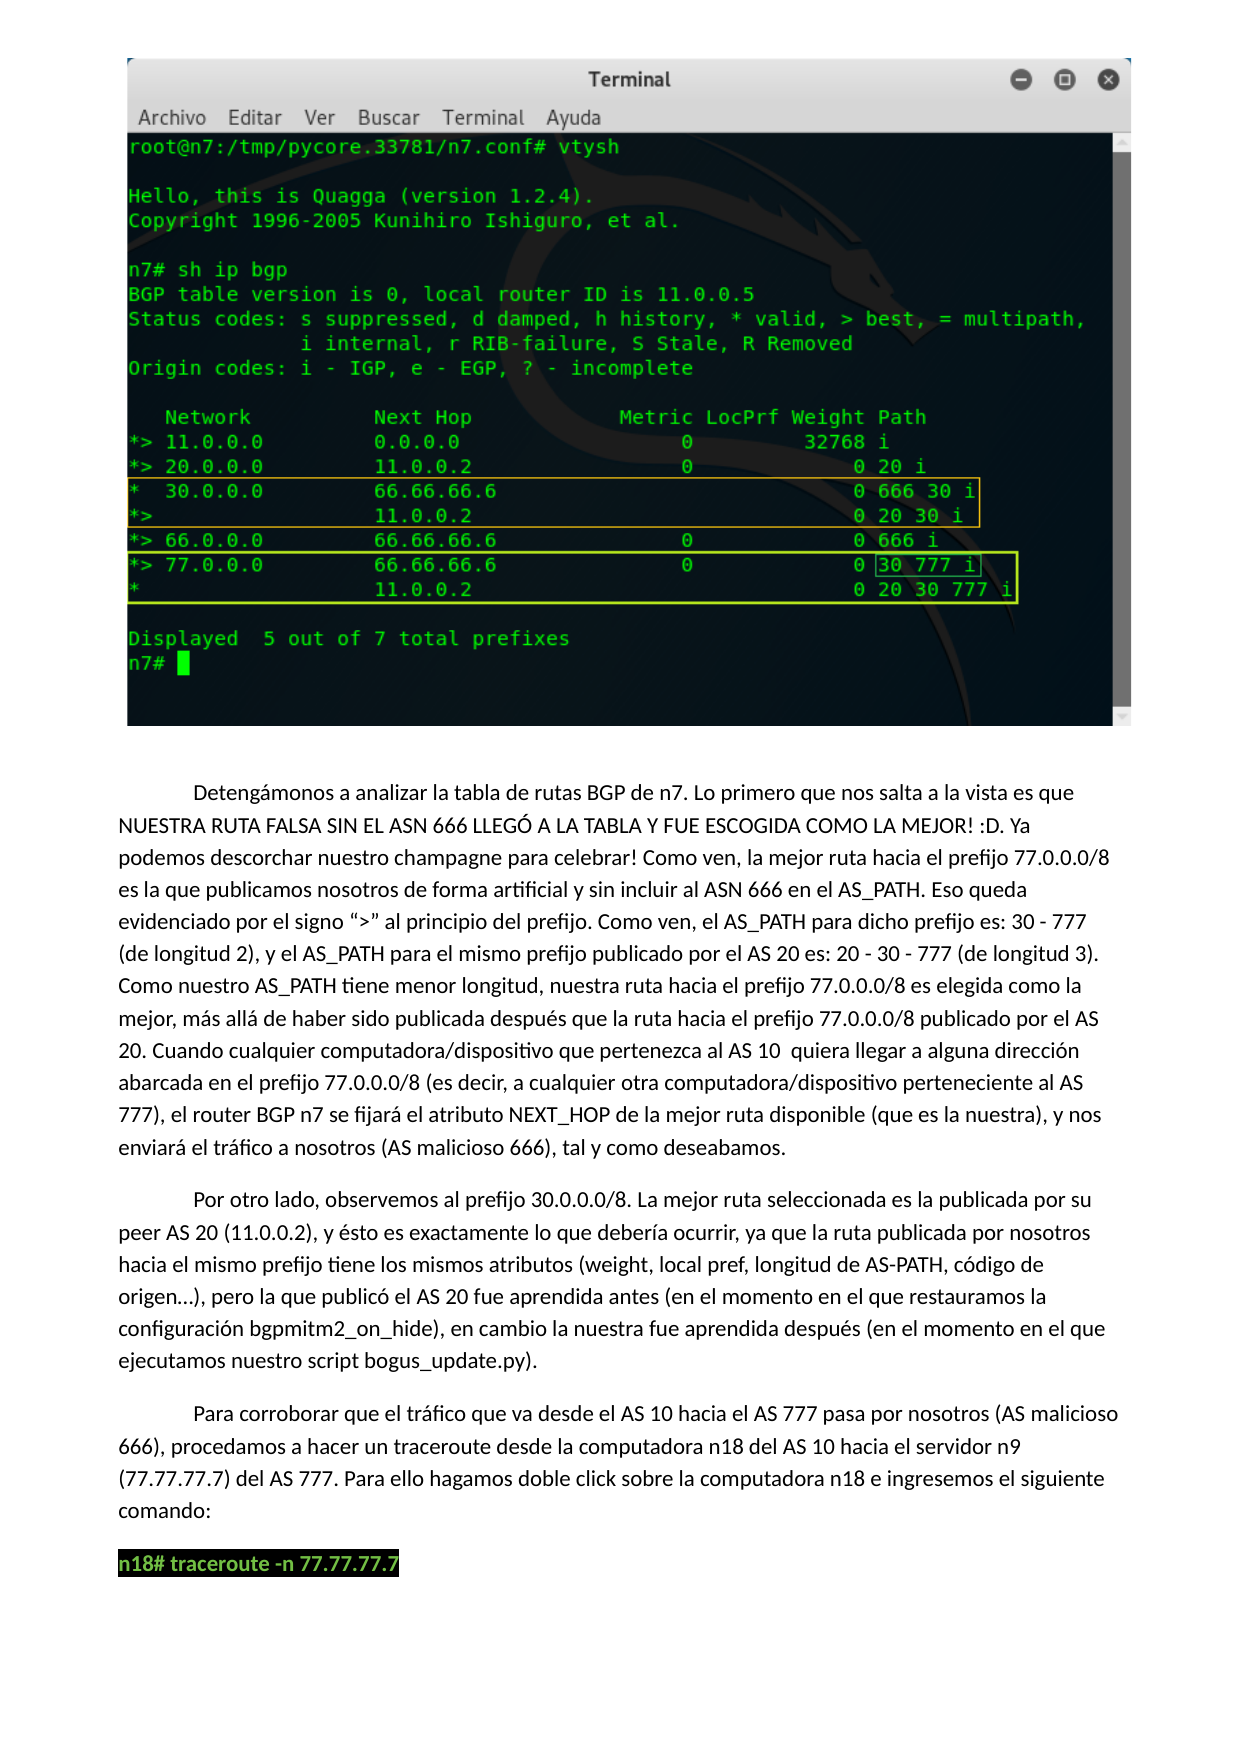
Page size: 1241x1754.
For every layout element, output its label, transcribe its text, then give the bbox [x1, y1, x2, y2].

picture [127, 58, 1132, 726]
text n18# traceroute -n 77.77.77.7 [118, 1549, 1122, 1577]
text Por otro lado, observemos al prefijo 30.0.0.0/8. La mejor ruta seleccionada es la publicada por su peer AS 20 (11.0.0.2), y ésto es exactamente lo que debería ocurrir, ya que la ruta publicada por nosotros hacia el mismo prefijo tiene los mismos atributos (weight, local pref, longitud de AS-PATH, código de origen…), pero la que publicó el AS 20 fue aprendida antes (en el momento en el que restauramos la configuración bgpmitm2_on_hide), en cambio la nuestra fue aprendida después (en el momento en el que ejecutamos nuestro script bogus_update.py). [118, 1186, 1122, 1374]
text Para corroborar que el tráfico que va desde el AS 10 hacia el AS 777 pasa por nosotros (AS malicioso 666), procedamos a hacer un traceroute desde la computadora n18 del AS 10 hacia el servidor n9 (77.77.77.7) del AS 777. Para ello hagamos doble click sobre la computadora n18 e ingresemos el siguiente comando: [118, 1399, 1122, 1524]
text Detengámonos a analizar la tabla de rutas BGP de n7. Lo primero que nos salta a la vista es que NUESTRA RUTA FALSA SIN EL ASN 666 LLEGÓ A LA TABLA Y FUE ESCOGIDA COMO LA MEJOR! :D. Ya podemos descorchar nuestro champagne para celebrar! Como ven, la mejor ruta hacia el prefijo 77.0.0.0/8 es la que publicamos nosotros de forma artificial y sin incluir al ASN 666 en el AS_PATH. Eso queda evidenciado por el signo “>” al principio del prefijo. Como ven, el AS_PATH para dicho prefijo es: 30 - 777 (de longitud 2), y el AS_PATH para el mismo prefijo publicado por el AS 20 es: 20 - 30 - 777 (de longitud 3). Como nuestro AS_PATH tiene menor longitud, nuestra ruta hacia el prefijo 77.0.0.0/8 es elegida como la mejor, más allá de haber sido publicada después que la ruta hacia el prefijo 77.0.0.0/8 publicado por el AS 20. Cuando cualquier computadora/dispositivo que pertenezca al AS 10 quiera llegar a alguna dirección abarcada en el prefijo 77.0.0.0/8 (es decir, a cualquier otra computadora/dispositivo perteneciente al AS 777), el router BGP n7 se fijará el atributo NEXT_HOP de la mejor ruta disponible (que es la nuestra), y nos enviará el tráfico a nosotros (AS malicioso 666), tal y como deseabamos. [118, 778, 1122, 1161]
